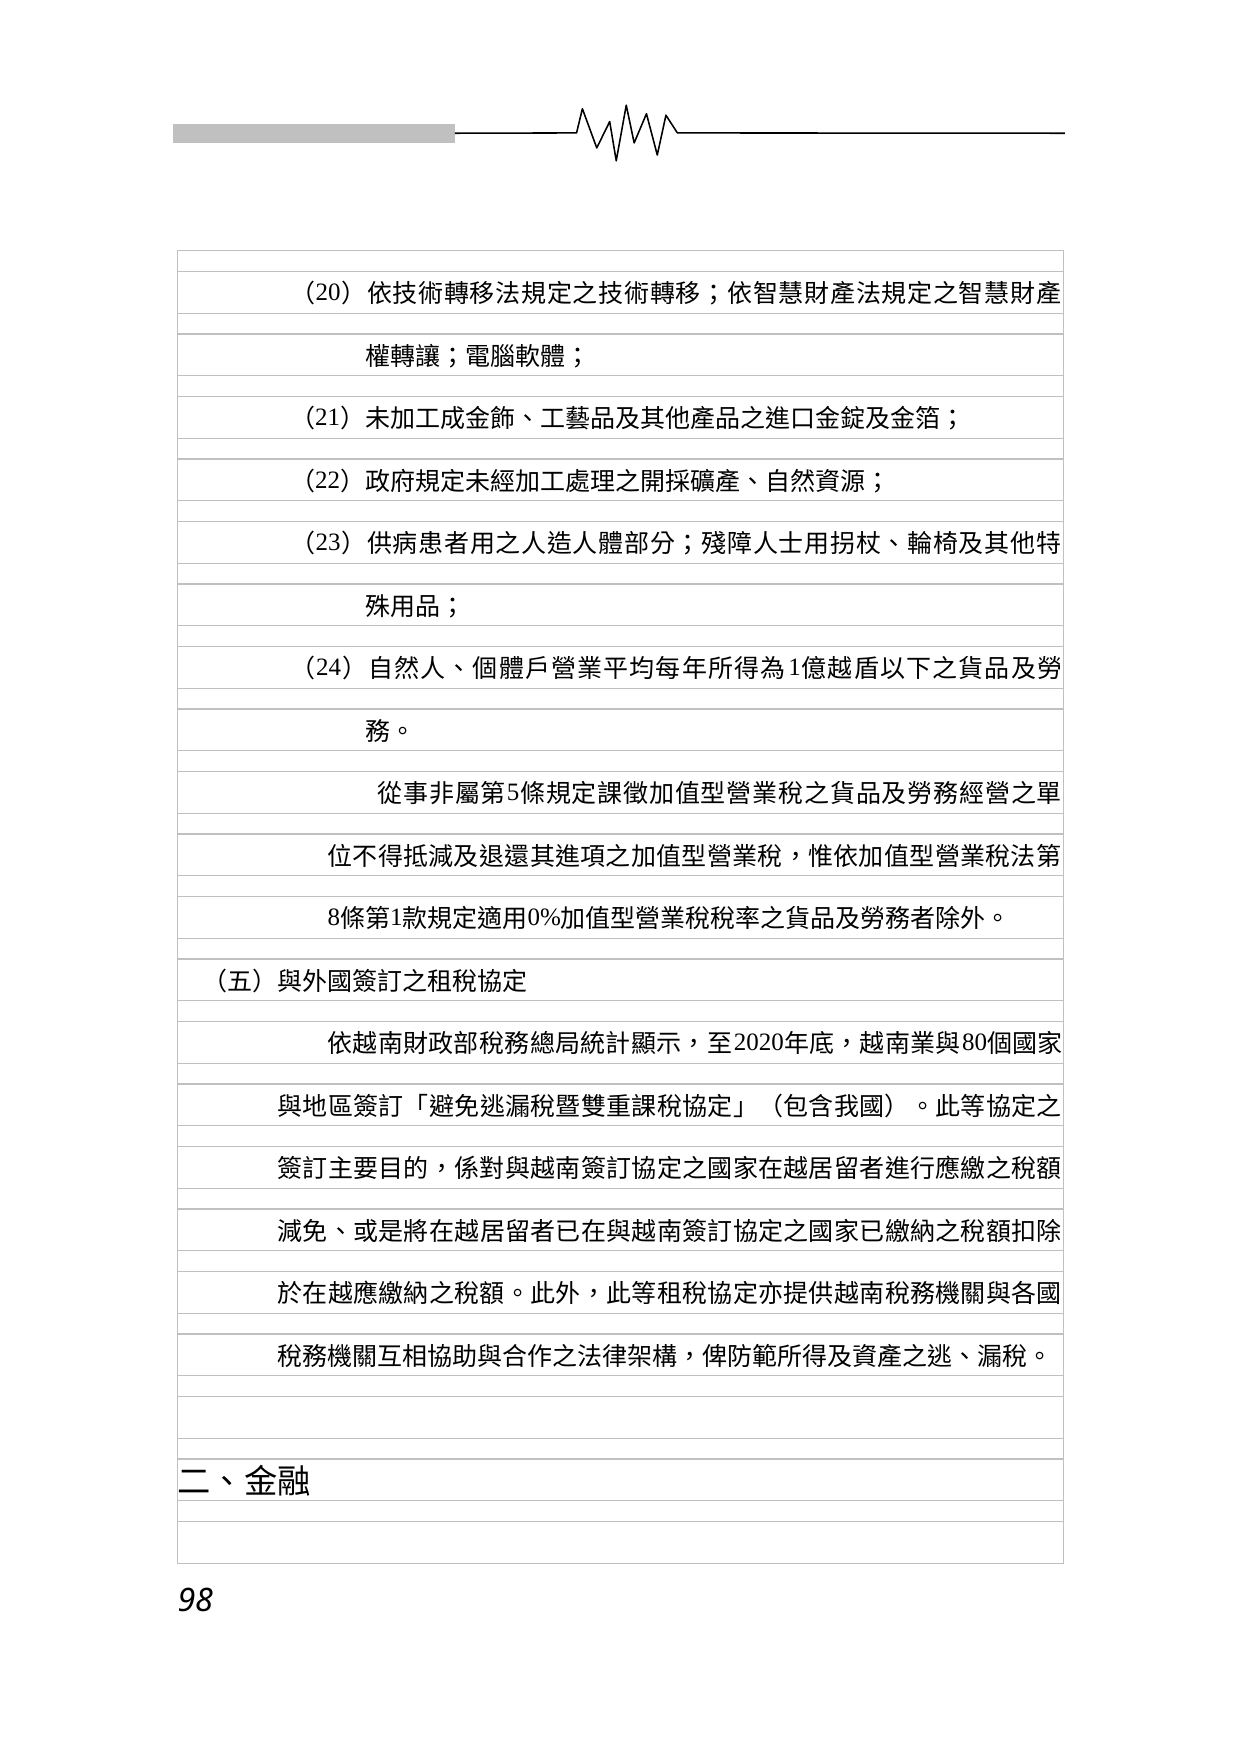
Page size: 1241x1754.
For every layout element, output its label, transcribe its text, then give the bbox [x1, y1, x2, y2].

text [290, 501, 1063, 521]
text 稅務機關互相協助與合作之法律架構，俾防範所得及資產之逃、漏稅。 [277, 1335, 1063, 1375]
text （五）與外國簽訂之租稅協定 [202, 960, 1063, 1000]
text 二、金融 [178, 1460, 1063, 1500]
text [277, 1126, 1063, 1146]
text [290, 314, 1063, 333]
text [290, 689, 1063, 708]
text [202, 939, 1063, 958]
text 於在越應繳納之稅額。此外，此等租稅協定亦提供越南稅務機關與各國 [277, 1272, 1063, 1313]
text [178, 1439, 1063, 1458]
text [290, 251, 1063, 271]
text [277, 1189, 1063, 1208]
text （24）自然人、個體戶營業平均每年所得為1億越盾以下之貨品及勞 [290, 647, 1063, 688]
text 權轉讓；電腦軟體； [290, 335, 1063, 375]
text [277, 1314, 1063, 1333]
text 依越南財政部稅務總局統計顯示，至2020年底，越南業與80個國家 [277, 1022, 1063, 1063]
text [327, 814, 1063, 833]
text [277, 1001, 1063, 1021]
text [327, 751, 1063, 771]
text [277, 1251, 1063, 1271]
text [290, 626, 1063, 646]
text [290, 439, 1063, 458]
text 減免、或是將在越居留者已在與越南簽訂協定之國家已繳納之稅額扣除 [277, 1210, 1063, 1250]
text [290, 564, 1063, 583]
text 8條第1款規定適用0%加值型營業稅稅率之貨品及勞務者除外。 [327, 897, 1063, 938]
text [290, 376, 1063, 396]
text （22）政府規定未經加工處理之開採礦產、自然資源； [290, 460, 1063, 500]
text 務。 [290, 710, 1063, 750]
text [277, 1064, 1063, 1083]
text （21）未加工成金飾、工藝品及其他產品之進口金錠及金箔； [290, 397, 1063, 438]
text 簽訂主要目的，係對與越南簽訂協定之國家在越居留者進行應繳之稅額 [277, 1147, 1063, 1188]
text （23）供病患者用之人造人體部分；殘障人士用拐杖、輪椅及其他特 [290, 522, 1063, 563]
text 位不得抵減及退還其進項之加值型營業稅，惟依加值型營業稅法第 [327, 835, 1063, 875]
text 與地區簽訂「避免逃漏稅暨雙重課稅協定」（包含我國）。此等協定之 [277, 1085, 1063, 1125]
text 殊用品； [290, 585, 1063, 625]
text 從事非屬第5條規定課徵加值型營業稅之貨品及勞務經營之單 [327, 772, 1063, 813]
text [327, 876, 1063, 896]
text （20）依技術轉移法規定之技術轉移；依智慧財產法規定之智慧財產 [290, 272, 1063, 313]
